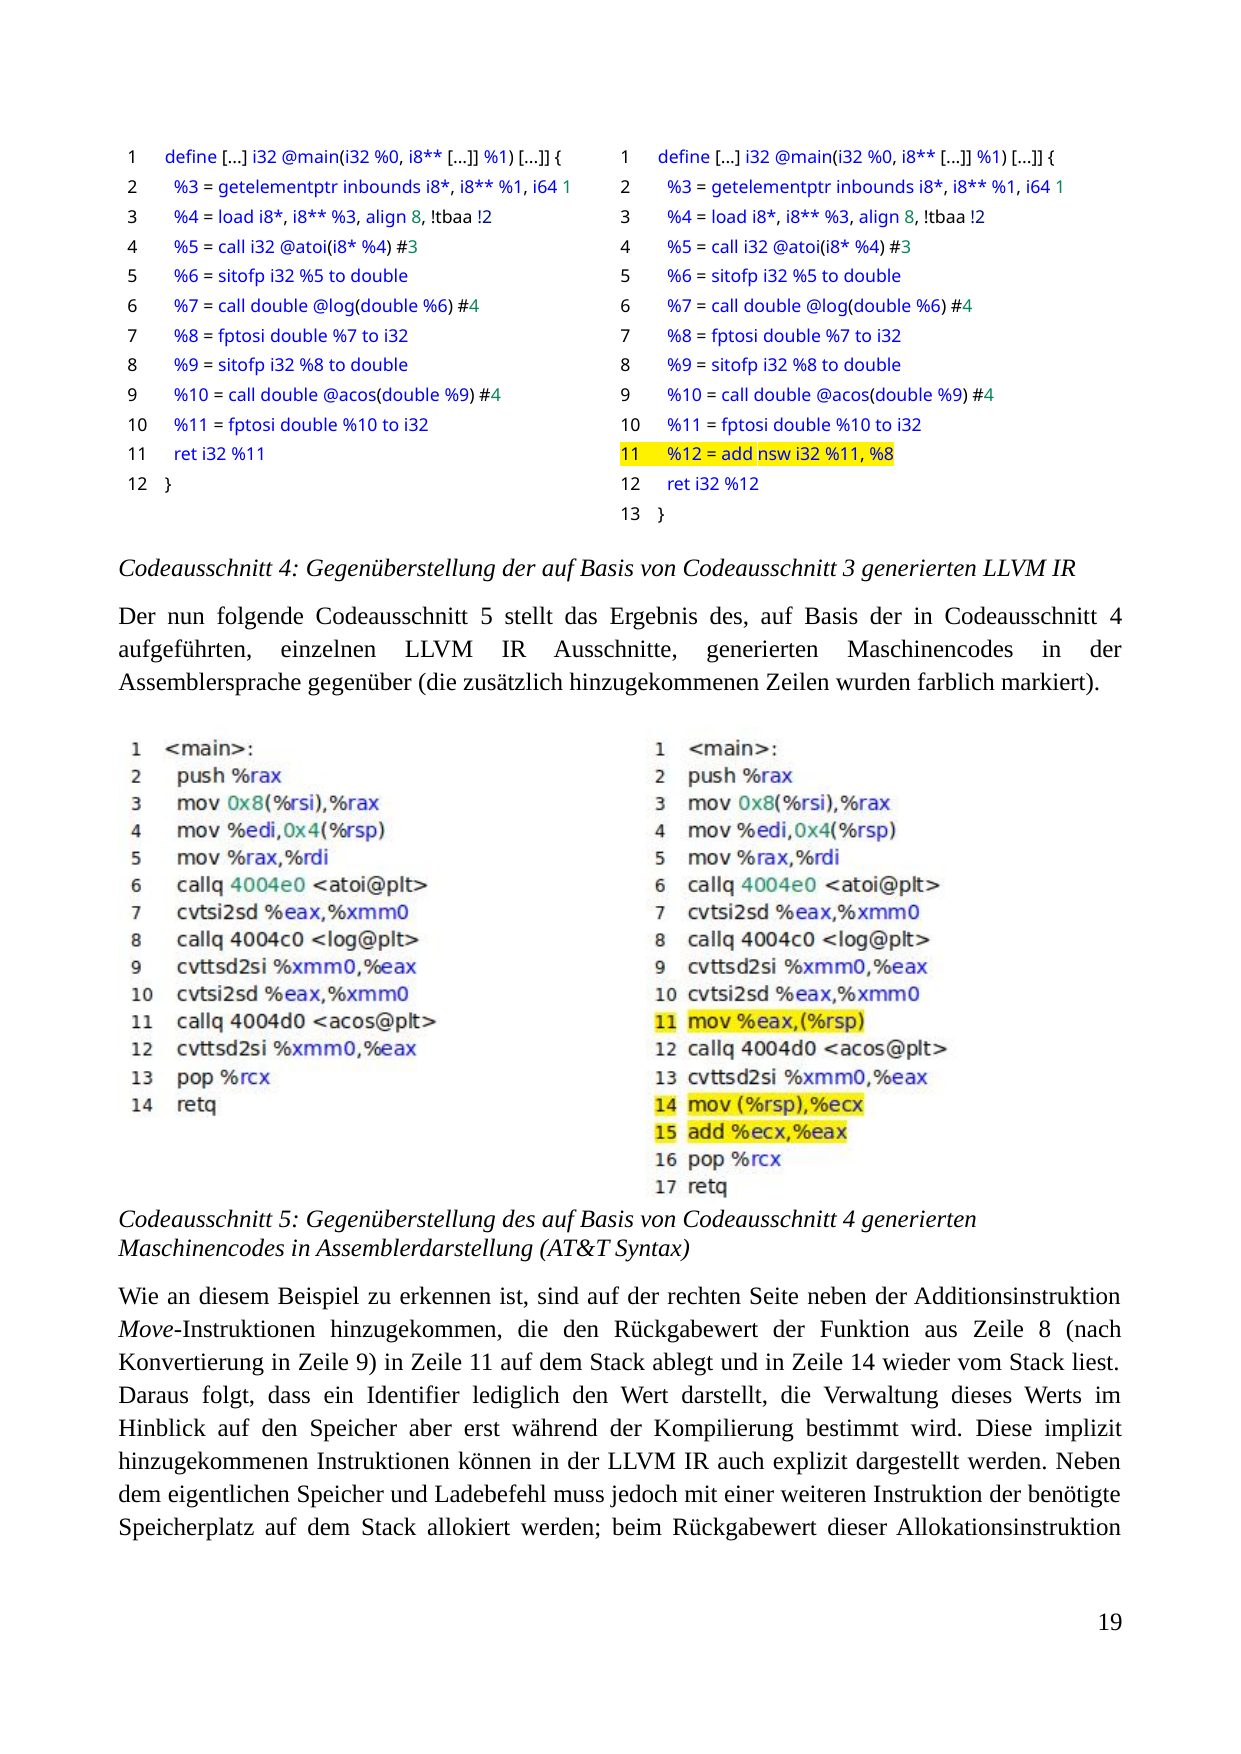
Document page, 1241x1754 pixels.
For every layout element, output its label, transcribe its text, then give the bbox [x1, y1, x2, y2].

list %8 = fptosi double %7 to i32 [127, 318, 620, 347]
text Wie an diesem Beispiel zu erkennen ist, sind auf der rechten Seite neben der Additionsinstruktion Move-Instruktionen hinzugekommen, die den Rückgabewert der Funktion aus Zeile 8 (nach Konvertierung in Zeile 9) in Zeile 11 auf dem Stack ablegt und in Zeile 14 wieder vom Stack liest. Daraus folgt, dass ein Identifier lediglich den Wert darstellt, die Verwaltung dieses Werts im Hinblick auf den Speicher aber erst während der Kompilierung bestimmt wird. Diese implizit hinzugekommenen Instruktionen können in der LLVM IR auch explizit dargestellt werden. Neben dem eigentlichen Speicher und Ladebefehl muss jedoch mit einer weiteren Instruktion der benötigte Speicherplatz auf dem Stack allokiert werden; beim Rückgabewert dieser Allokationsinstruktion [118, 1281, 1122, 1541]
list %8 = fptosi double %7 to i32 [620, 318, 1113, 347]
list %11 = fptosi double %10 to i32 [620, 407, 1113, 436]
text Codeausschnitt 4: Gegenüberstellung der auf Basis von Codeausschnitt 3 generierten LLVM IR [118, 131, 1122, 582]
list %7 = call double @log(double %6) #4 [620, 288, 1113, 318]
text Codeausschnitt 5: Gegenüberstellung des auf Basis von Codeausschnitt 4 generierten Maschinencodes in Assemblerdarstellung (AT&T Syntax) [118, 1205, 1122, 1262]
list %6 = sitofp i32 %5 to double [620, 258, 1113, 288]
list %5 = call i32 @atoi(i8* %4) #3 [620, 228, 1113, 258]
list define [...] i32 @main(i32 %0, i8** [...]] %1) [...]] { [620, 139, 1113, 169]
list %3 = getelementptr inbounds i8*, i8** %1, i64 1 [620, 169, 1113, 199]
list } [127, 466, 620, 496]
list %4 = load i8*, i8** %3, align 8, !tbaa !2 [620, 199, 1113, 228]
list %12 = add nsw i32 %11, %8 [620, 436, 1113, 466]
list %3 = getelementptr inbounds i8*, i8** %1, i64 1 [127, 169, 620, 199]
text Der nun folgende Codeausschnitt 5 stellt das Ergebnis des, auf Basis der in Codeausschnitt 4 aufgeführten, einzelnen LLVM IR Ausschnitte, generierten Maschinencodes in der Assemblersprache gegenüber (die zusätzlich hinzugekommenen Zeilen wurden farblich markiert). [118, 601, 1122, 696]
list define [...] i32 @main(i32 %0, i8** [...]] %1) [...]] { [127, 139, 620, 169]
list %6 = sitofp i32 %5 to double [127, 258, 620, 288]
list %10 = call double @acos(double %9) #4 [620, 377, 1113, 407]
list %7 = call double @log(double %6) #4 [127, 288, 620, 318]
list ret i32 %12 [620, 466, 1113, 496]
list %9 = sitofp i32 %8 to double [620, 347, 1113, 377]
picture [118, 727, 962, 1205]
list %4 = load i8*, i8** %3, align 8, !tbaa !2 [127, 199, 620, 228]
list %5 = call i32 @atoi(i8* %4) #3 [127, 228, 620, 258]
list %11 = fptosi double %10 to i32 [127, 407, 620, 436]
list %10 = call double @acos(double %9) #4 [127, 377, 620, 407]
list ret i32 %11 [127, 436, 620, 466]
list } [620, 496, 1113, 525]
list %9 = sitofp i32 %8 to double [127, 347, 620, 377]
